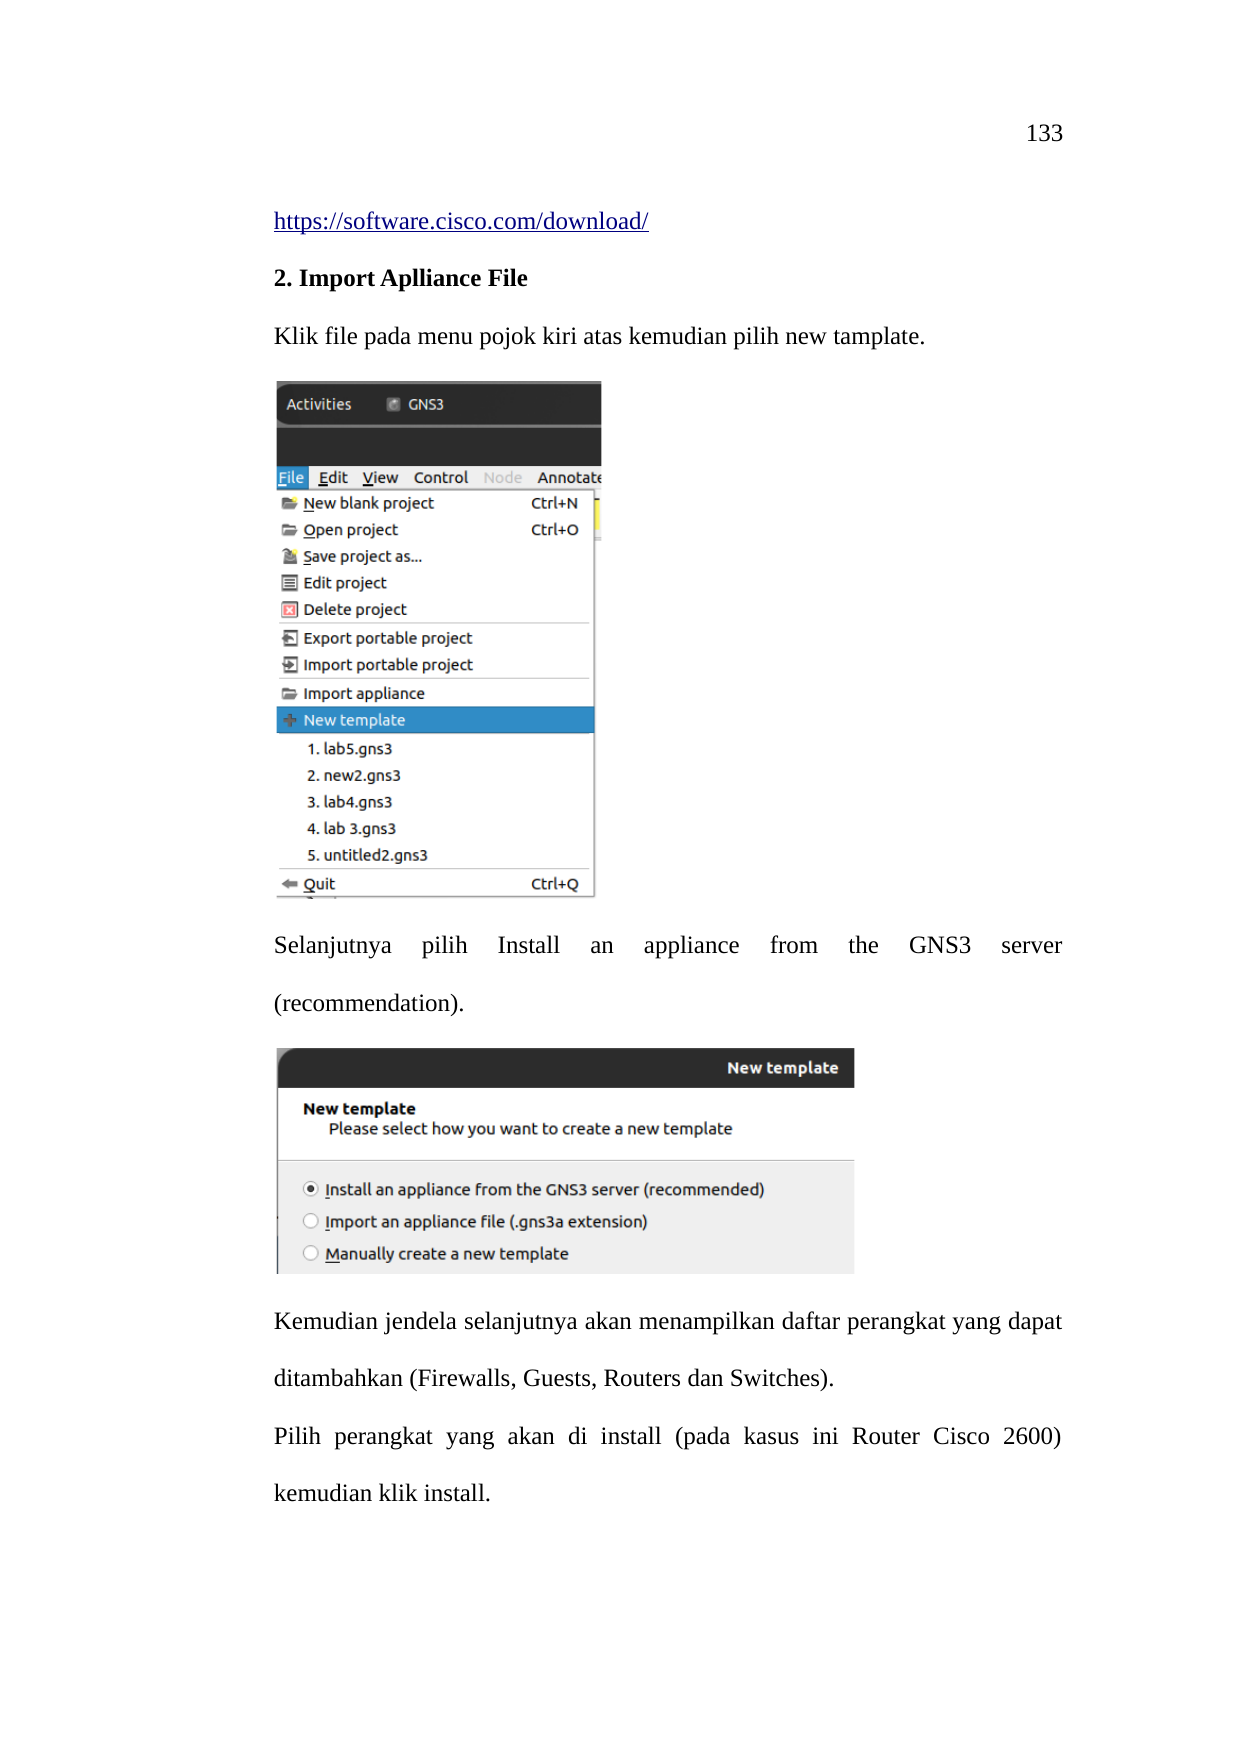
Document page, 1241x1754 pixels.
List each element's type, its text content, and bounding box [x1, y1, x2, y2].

list 2. Import Aplliance File [236, 263, 1063, 292]
list Kemudian jendela selanjutnya akan menampilkan daftar perangkat yang dapat ditambahkan (Firewalls, Guests, Routers dan Switches). [236, 1306, 1063, 1392]
list https://software.cisco.com/download/ [236, 206, 1063, 235]
picture [276, 1048, 855, 1274]
list Selanjutnya pilih Install an appliance from the GNS3 server (recommendation). [236, 930, 1063, 1016]
list Pilih perangkat yang akan di install (pada kasus ini Router Cisco 2600) kemudian klik install. [236, 1421, 1063, 1507]
picture [276, 381, 602, 899]
list Klik file pada menu pojok kiri atas kemudian pilih new tamplate. [236, 321, 1063, 350]
